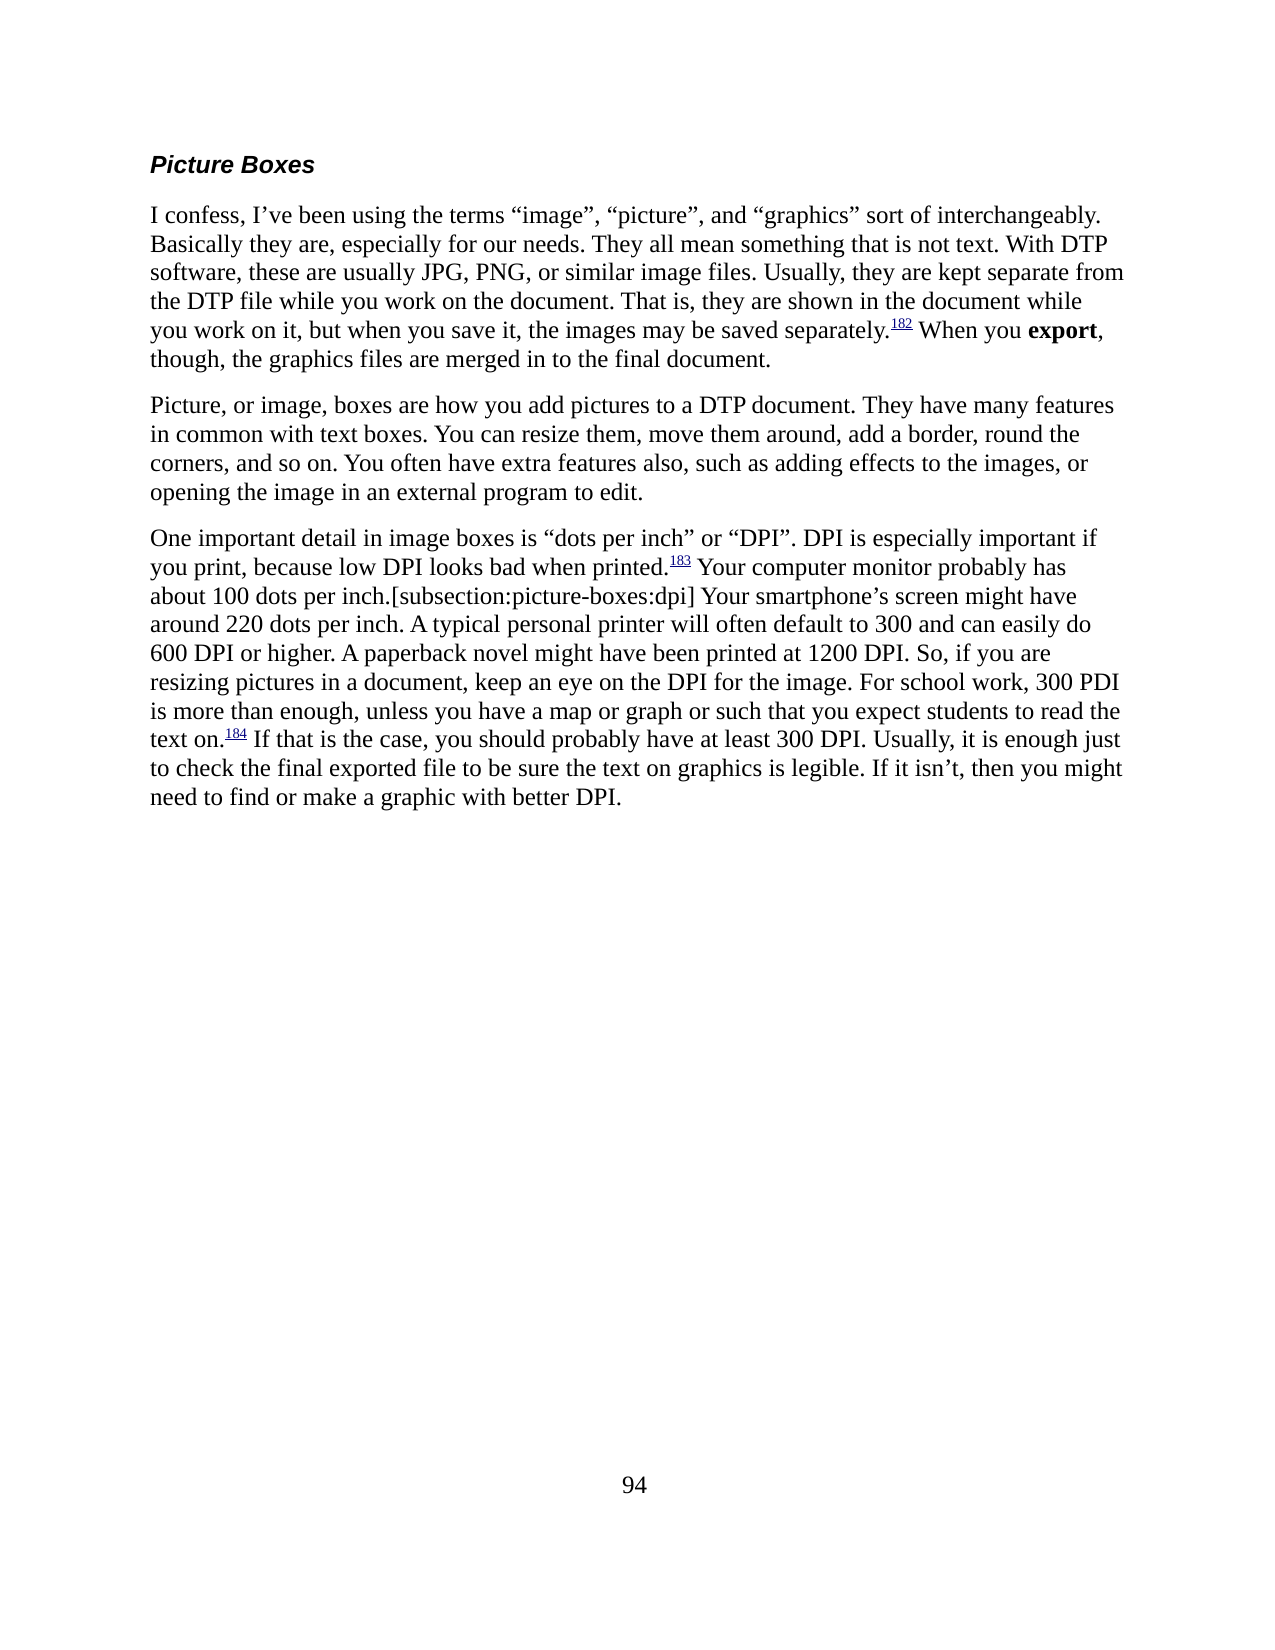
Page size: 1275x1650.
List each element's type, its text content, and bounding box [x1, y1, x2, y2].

text I confess, I’ve been using the terms “image”, “picture”, and “graphics” sort of interchangeably. Basically they are, especially for our needs. They all mean something that is not text. With DTP software, these are usually JPG, PNG, or similar image files. Usually, they are kept separate from the DTP file while you work on the document. That is, they are shown in the document while you work on it, but when you save it, the images may be saved separately.182 When you export, though, the graphics files are merged in to the final document. [150, 200, 1125, 372]
text One important detail in image boxes is “dots per inch” or “DPI”. DPI is especially important if you print, because low DPI looks bad when printed.183 Your computer monitor probably has about 100 dots per inch.[subsection:picture-boxes:dpi] Your smartphone’s screen might have around 220 dots per inch. A typical personal printer will often default to 300 and can easily do 600 DPI or higher. A paperback novel might have been printed at 1200 DPI. So, if you are resizing pictures in a document, keep an eye on the DPI for the image. For school work, 300 PDI is more than enough, unless you have a map or graph or such that you expect students to read the text on.184 If that is the case, you should probably have at least 300 DPI. Usually, it is enough just to check the final exported file to be sure the text on graphics is legible. If it isn’t, then you might need to find or make a graphic with better DPI. [150, 523, 1125, 811]
subtitle Picture Boxes [150, 150, 1125, 178]
text Picture, or image, boxes are how you add pictures to a DTP document. They have many features in common with text boxes. You can resize them, move them around, add a border, round the corners, and so on. You often have extra features also, such as adding effects to the images, or opening the image in an external program to edit. [150, 390, 1125, 505]
